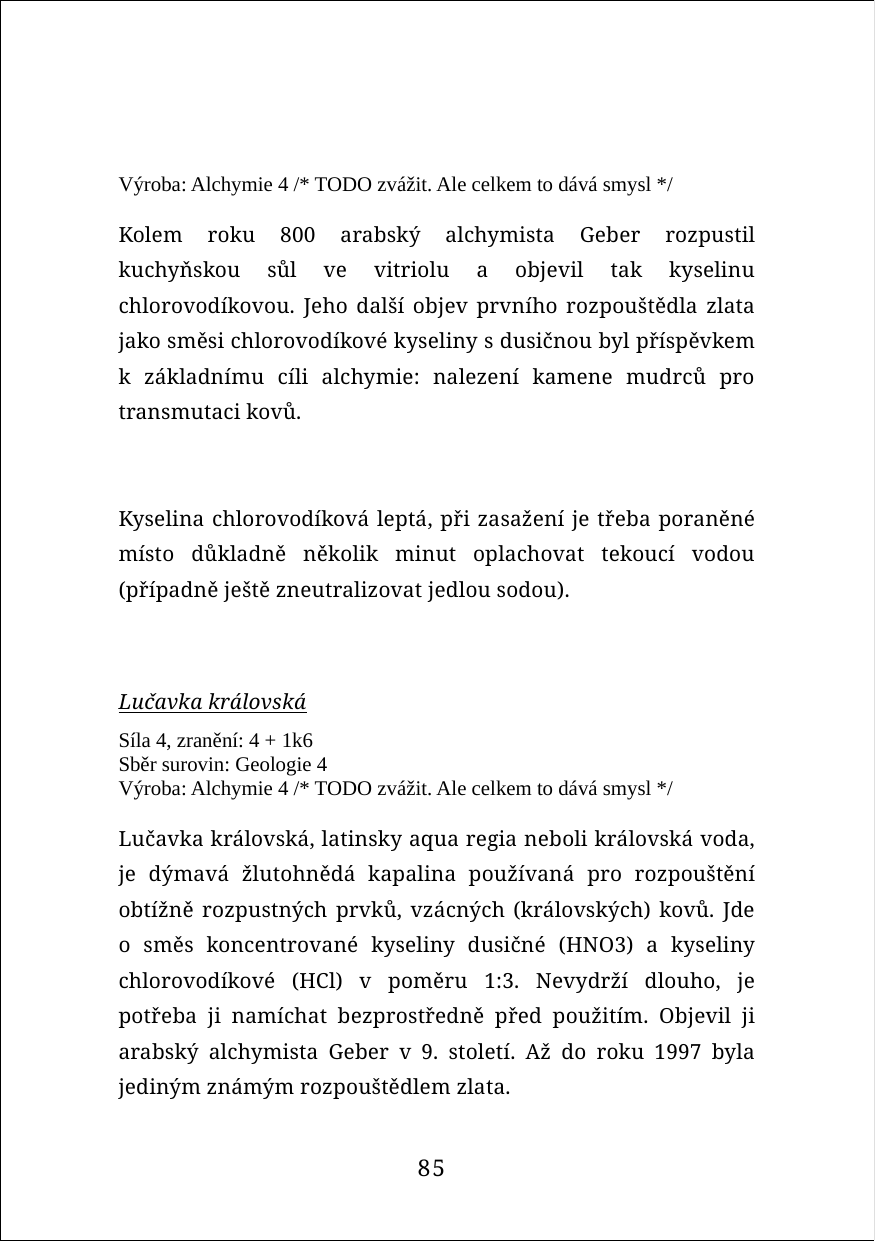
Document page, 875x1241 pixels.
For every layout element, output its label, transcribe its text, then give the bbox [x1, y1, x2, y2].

text Kyselina chlorovodíková leptá, při zasažení je třeba poraněné místo důkladně několik minut oplachovat tekoucí vodou (případně ještě zneutralizovat jedlou sodou). [118, 504, 756, 603]
text Výroba: Alchymie 4 /* TODO zvážit. Ale celkem to dává smysl */ [118, 172, 756, 196]
subtitle Lučavka královská [118, 687, 756, 716]
text Sběr surovin: Geologie 4 [118, 752, 756, 776]
text Výroba: Alchymie 4 /* TODO zvážit. Ale celkem to dává smysl */ [118, 776, 756, 800]
text Síla 4, zranění: 4 + 1k6 [118, 728, 756, 752]
text Kolem roku 800 arabský alchymista Geber rozpustil kuchyňskou sůl ve vitriolu a objevil tak kyselinu chlorovodíkovou. Jeho další objev prvního rozpouštědla zlata jako směsi chlorovodíkové kyseliny s dusičnou byl příspěvkem k základnímu cíli alchymie: nalezení kamene mudrců pro transmutaci kovů. [118, 220, 756, 426]
text Lučavka královská, latinsky aqua regia neboli královská voda, je dýmavá žlutohnědá kapalina používaná pro rozpouštění obtížně rozpustných prvků, vzácných (královských) kovů. Jde o směs koncentrované kyseliny dusičné (HNO3) a kyseliny chlorovodíkové (HCl) v poměru 1:3. Nevydrží dlouho, je potřeba ji namíchat bezprostředně před použitím. Objevil ji arabský alchymista Geber v 9. století. Až do roku 1997 byla jediným známým rozpouštědlem zlata. [118, 824, 756, 1101]
